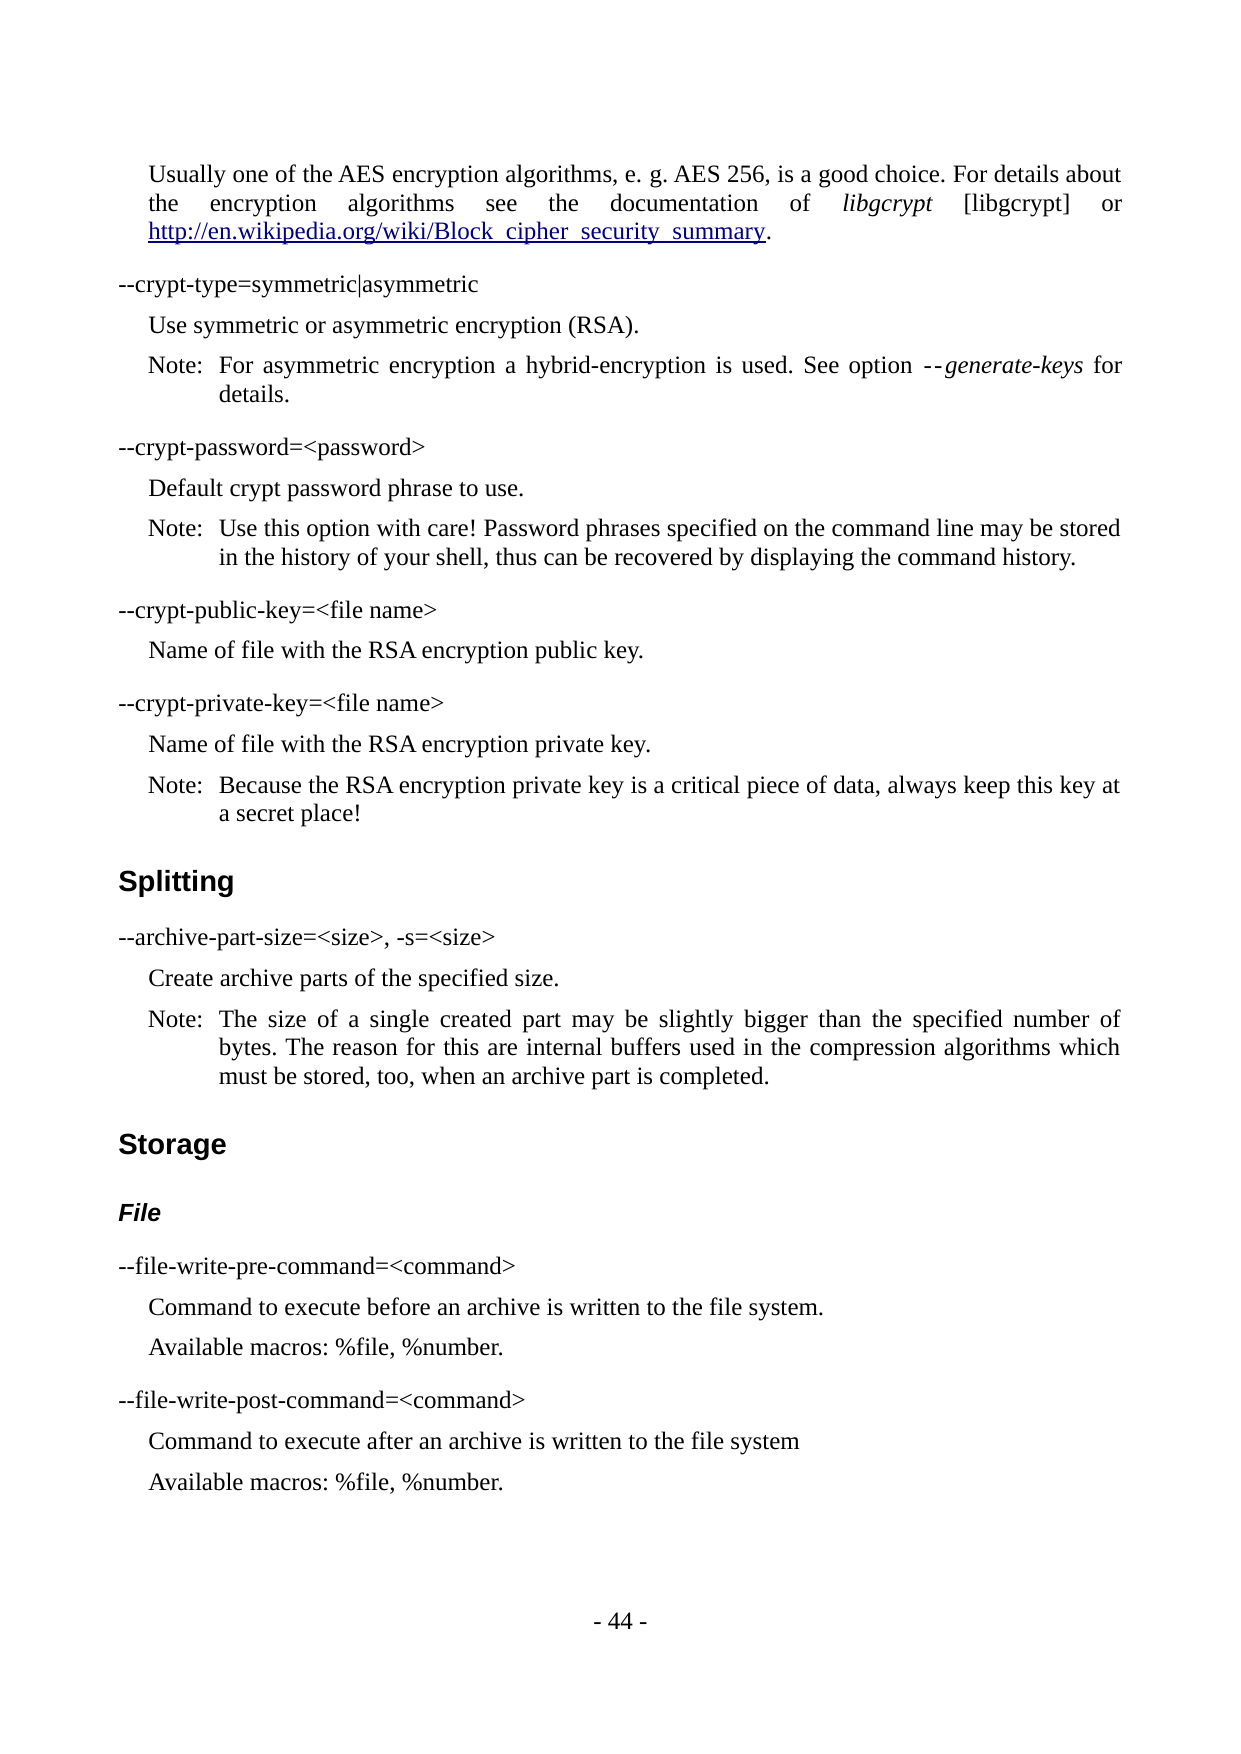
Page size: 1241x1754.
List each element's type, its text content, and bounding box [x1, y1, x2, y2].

title --crypt-private-key=<file name> [118, 688, 1122, 717]
title --crypt-type=symmetric|asymmetric [118, 269, 1122, 298]
subtitle File [118, 1198, 1122, 1227]
text Name of file with the RSA encryption private key. [148, 729, 1122, 758]
text Create archive parts of the specified size. [148, 963, 1122, 992]
text Command to execute before an archive is written to the file system. [148, 1292, 1122, 1321]
text Note: Because the RSA encryption private key is a critical piece of data, always keep this key at a secret place! [148, 770, 1122, 827]
text Available macros: %file, %number. [148, 1467, 1122, 1495]
text Note: Use this option with care! Password phrases specified on the command line may be stored in the history of your shell, thus can be recovered by displaying the command history. [148, 513, 1122, 571]
title --file-write-pre-command=<command> [118, 1251, 1122, 1280]
text Note: For asymmetric encryption a hybrid-encryption is used. See option ‑‑generate-keys for details. [148, 351, 1122, 408]
text Name of file with the RSA encryption public key. [148, 636, 1122, 664]
subtitle Storage [118, 1127, 1122, 1161]
text Note: The size of a single created part may be slightly bigger than the specified number of bytes. The reason for this are internal buffers used in the compression algorithms which must be stored, too, when an archive part is completed. [148, 1004, 1122, 1090]
subtitle Splitting [118, 864, 1122, 898]
text Default crypt password phrase to use. [148, 473, 1122, 501]
title --crypt-public-key=<file name> [118, 595, 1122, 624]
text Use symmetric or asymmetric encryption (RSA). [148, 310, 1122, 338]
title --crypt-password=<password> [118, 432, 1122, 461]
text Usually one of the AES encryption algorithms, e. g. AES 256, is a good choice. For details about the encryption algorithms see the documentation of libgcrypt [libgcrypt] or http://en.wikipedia.org/wiki/Block_cipher_security_summary. [148, 159, 1122, 245]
text Command to execute after an archive is written to the file system [148, 1426, 1122, 1455]
title --file-write-post-command=<command> [118, 1385, 1122, 1414]
title --archive-part-size=<size>, -s=<size> [118, 922, 1122, 951]
text Available macros: %file, %number. [148, 1332, 1122, 1361]
